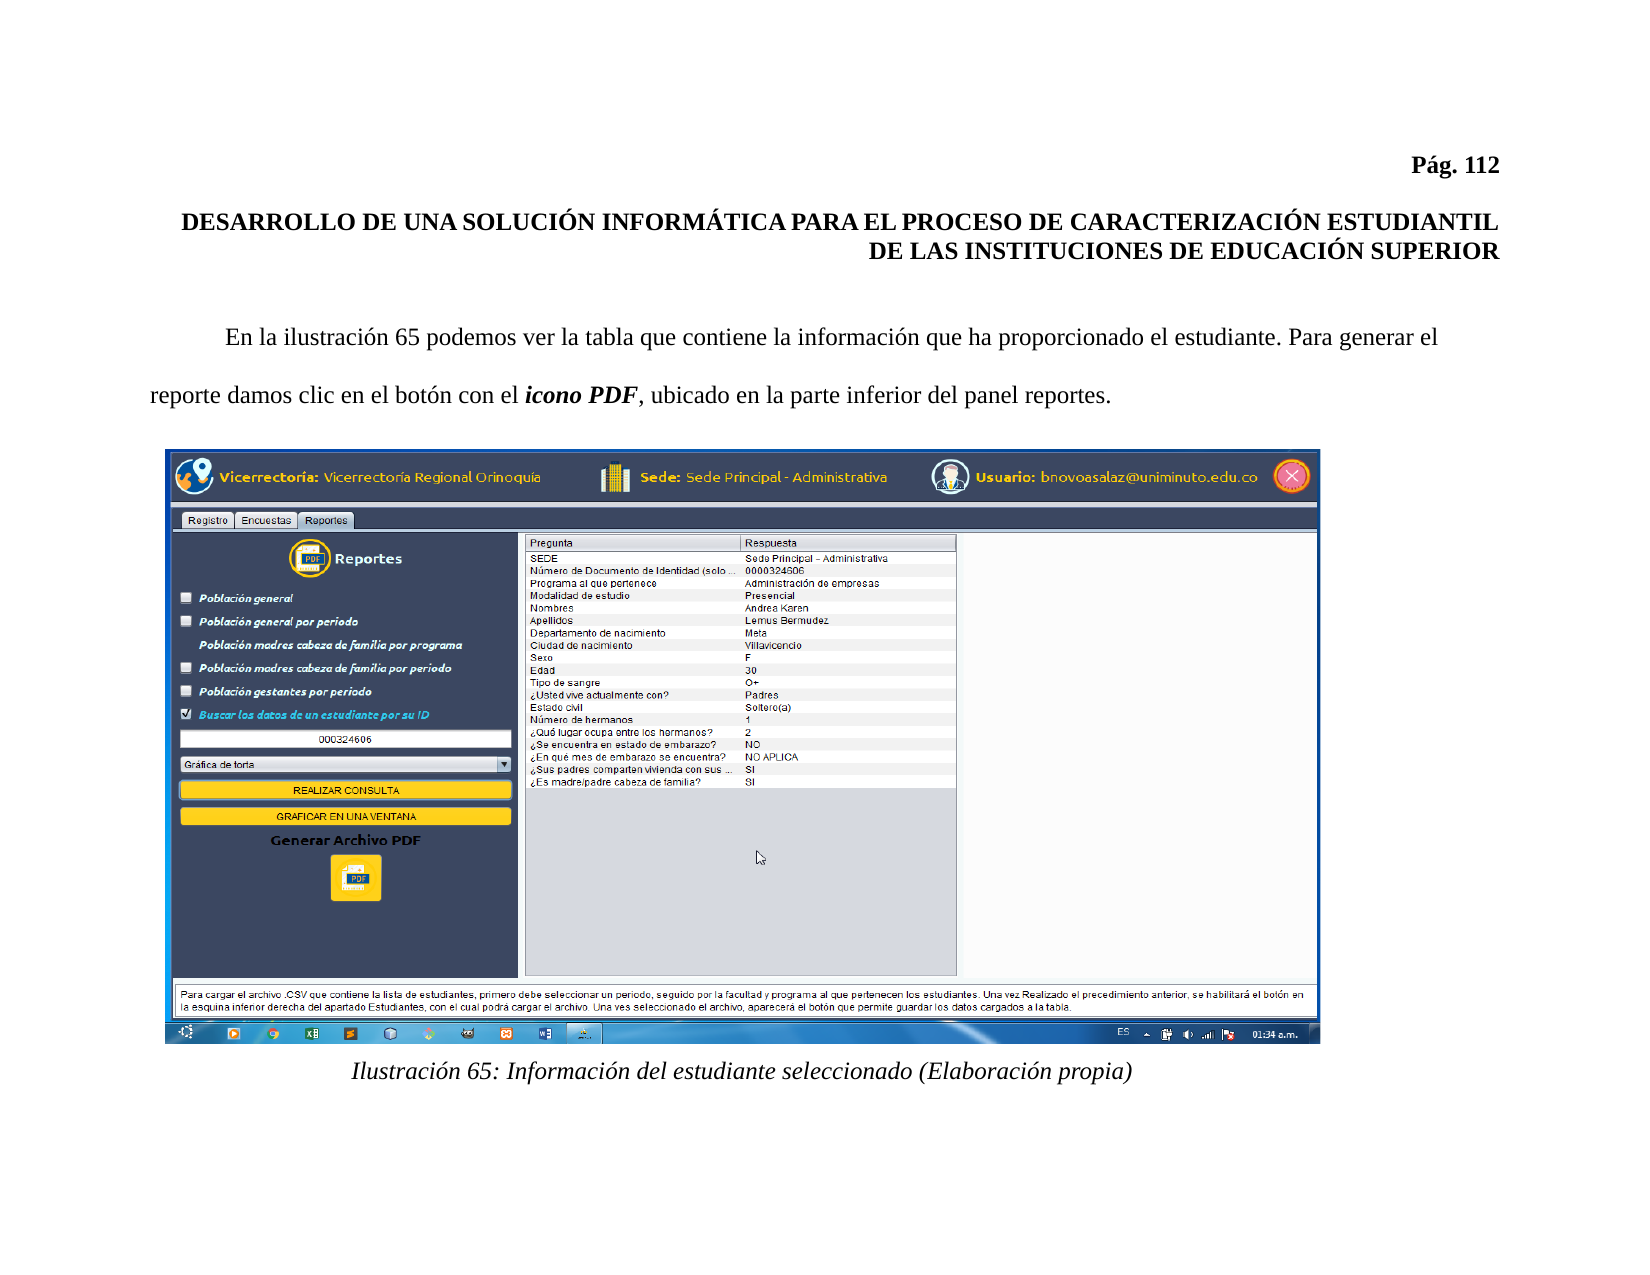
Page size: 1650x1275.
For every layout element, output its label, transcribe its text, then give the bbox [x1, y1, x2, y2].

text En la ilustración 65 podemos ver la tabla que contiene la información que ha proporcionado el estudiante. Para generar el reporte damos clic en el botón con el icono PDF, ubicado en la parte inferior del panel reportes. [150, 322, 1500, 409]
picture [165, 449, 1321, 1044]
text Ilustración 65: Información del estudiante seleccionado (Elaboración propia) [165, 1056, 1321, 1085]
